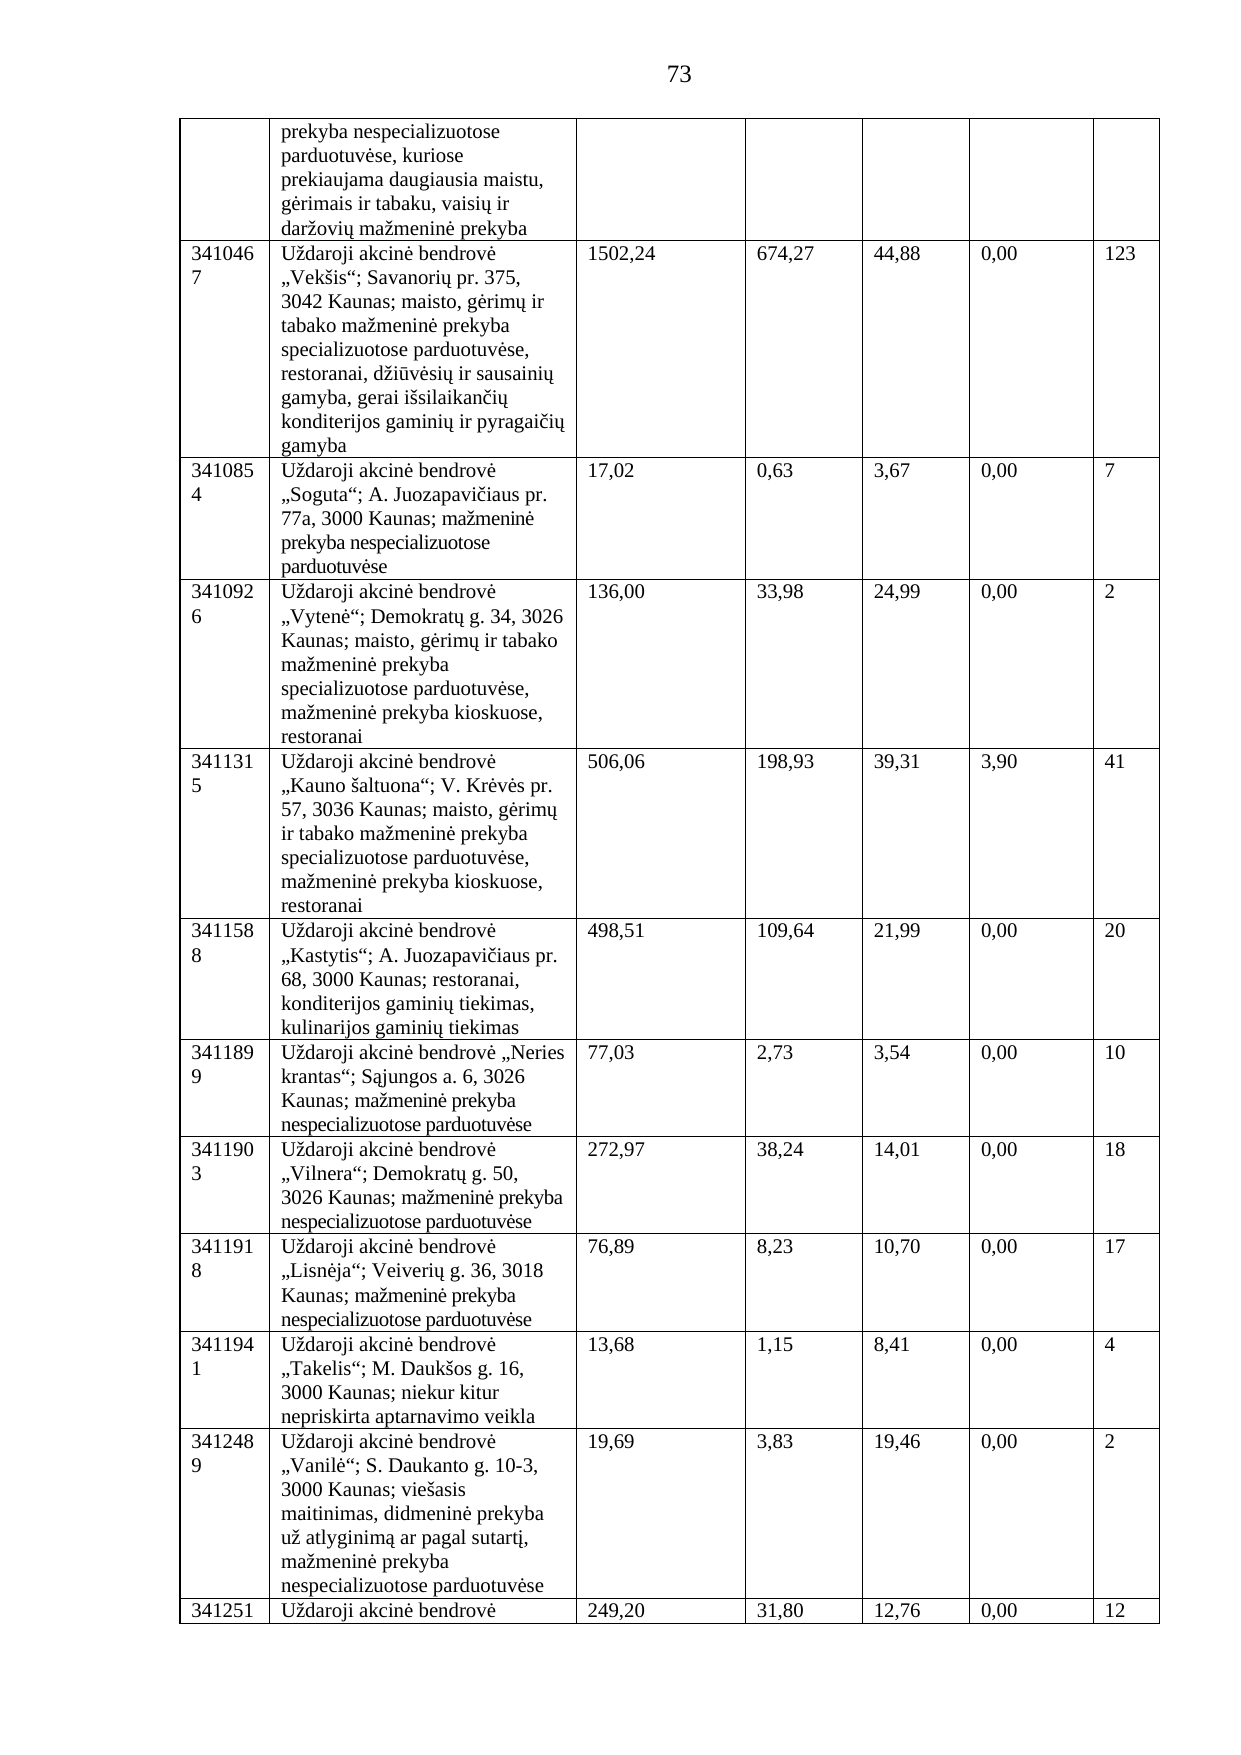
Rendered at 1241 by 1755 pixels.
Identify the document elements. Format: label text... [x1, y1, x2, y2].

table_cell 44,88 [863, 241, 969, 457]
table_cell [1160, 918, 1189, 1039]
table_cell 4 [1094, 1332, 1159, 1428]
table_cell 3411941 [181, 1332, 269, 1428]
table_cell 24,99 [863, 580, 969, 748]
table_cell Uždaroji akcinė bendrovė „Kastytis“; A. Juozapavičiaus pr. 68, 3000 Kaunas; restoranai, konditerijos gaminių tiekimas, kulinarijos gaminių tiekimas [270, 919, 576, 1039]
table_cell 506,06 [577, 749, 745, 917]
table_cell [1160, 1233, 1189, 1331]
table_cell [1160, 1039, 1189, 1136]
table_cell [1160, 118, 1189, 239]
table_cell 3411315 [181, 749, 269, 917]
table_cell 20 [1094, 919, 1159, 1039]
table_cell 3,67 [863, 458, 969, 578]
table_cell 0,00 [970, 1040, 1093, 1136]
table_cell 0,00 [970, 1429, 1093, 1597]
table_cell [746, 119, 862, 239]
table_cell 21,99 [863, 919, 969, 1039]
table_cell [1189, 748, 1198, 917]
table_cell 1,15 [746, 1332, 862, 1428]
table_cell 0,00 [970, 458, 1093, 578]
table_cell 123 [1094, 241, 1159, 457]
table_cell 39,31 [863, 749, 969, 917]
table_cell 0,00 [970, 580, 1093, 748]
table_cell 109,64 [746, 919, 862, 1039]
table_cell [1189, 1428, 1198, 1597]
table_cell Uždaroji akcinė bendrovė „Vekšis“; Savanorių pr. 375, 3042 Kaunas; maisto, gėrimų ir tabako mažmeninė prekyba specializuotose parduotuvėse, restoranai, džiūvėsių ir sausainių gamyba, gerai išsilaikančių konditerijos gaminių ir pyragaičių gamyba [270, 241, 576, 457]
table_cell 38,24 [746, 1137, 862, 1233]
table_cell 0,63 [746, 458, 862, 578]
table_cell [1189, 1136, 1198, 1233]
table_cell 198,93 [746, 749, 862, 917]
table_cell [1160, 240, 1189, 457]
table_cell 18 [1094, 1137, 1159, 1233]
table_cell 76,89 [577, 1234, 745, 1331]
table_cell [1189, 1233, 1198, 1331]
table_cell [1189, 1331, 1198, 1428]
table_cell 0,00 [970, 1137, 1093, 1233]
table_cell 0,00 [970, 1599, 1093, 1622]
table_cell [1160, 1428, 1189, 1597]
table_cell 3412489 [181, 1429, 269, 1597]
table_cell 272,97 [577, 1137, 745, 1233]
table_cell 341251 [181, 1599, 269, 1622]
table_cell [1160, 748, 1189, 917]
table_cell [1160, 1136, 1189, 1233]
table_cell 77,03 [577, 1040, 745, 1136]
table_cell Uždaroji akcinė bendrovė „Vilnera“; Demokratų g. 50, 3026 Kaunas; mažmeninė prekyba nespecializuotose parduotuvėse [270, 1137, 576, 1233]
table_cell 10,70 [863, 1234, 969, 1331]
table_cell 136,00 [577, 580, 745, 748]
table_cell [1160, 1598, 1189, 1622]
table_cell [863, 119, 969, 239]
table_cell 3411918 [181, 1234, 269, 1331]
table_cell 10 [1094, 1040, 1159, 1136]
table_cell [1094, 119, 1159, 239]
table_cell 8,41 [863, 1332, 969, 1428]
table_cell [1160, 1331, 1189, 1428]
table_cell Uždaroji akcinė bendrovė „Soguta“; A. Juozapavičiaus pr. 77a, 3000 Kaunas; mažmeninė prekyba nespecializuotose parduotuvėse [270, 458, 576, 578]
table_cell Uždaroji akcinė bendrovė „Kauno šaltuona“; V. Krėvės pr. 57, 3036 Kaunas; maisto, gėrimų ir tabako mažmeninė prekyba specializuotose parduotuvėse, mažmeninė prekyba kioskuose, restoranai [270, 749, 576, 917]
table_cell 2 [1094, 580, 1159, 748]
table_cell 41 [1094, 749, 1159, 917]
table_cell [577, 119, 745, 239]
table_cell 3411899 [181, 1040, 269, 1136]
table_cell [1189, 457, 1198, 578]
table_cell 33,98 [746, 580, 862, 748]
table_cell [1189, 579, 1198, 748]
table_cell [1189, 1598, 1198, 1622]
table_cell 19,46 [863, 1429, 969, 1597]
table_cell 12 [1094, 1599, 1159, 1622]
table_cell 2 [1094, 1429, 1159, 1597]
table_cell 8,23 [746, 1234, 862, 1331]
table_cell Uždaroji akcinė bendrovė „Takelis“; M. Daukšos g. 16, 3000 Kaunas; niekur kitur nepriskirta aptarnavimo veikla [270, 1332, 576, 1428]
table_cell 0,00 [970, 1234, 1093, 1331]
table_cell Uždaroji akcinė bendrovė [270, 1599, 576, 1622]
table_cell 31,80 [746, 1599, 862, 1622]
table_cell 674,27 [746, 241, 862, 457]
table_cell 3410854 [181, 458, 269, 578]
table_cell 13,68 [577, 1332, 745, 1428]
table_cell Uždaroji akcinė bendrovė „Vanilė“; S. Daukanto g. 10-3, 3000 Kaunas; viešasis maitinimas, didmeninė prekyba už atlyginimą ar pagal sutartį, mažmeninė prekyba nespecializuotose parduotuvėse [270, 1429, 576, 1597]
table_cell Uždaroji akcinė bendrovė „Neries krantas“; Sąjungos a. 6, 3026 Kaunas; mažmeninė prekyba nespecializuotose parduotuvėse [270, 1040, 576, 1136]
table_cell Uždaroji akcinė bendrovė „Vytenė“; Demokratų g. 34, 3026 Kaunas; maisto, gėrimų ir tabako mažmeninė prekyba specializuotose parduotuvėse, mažmeninė prekyba kioskuose, restoranai [270, 580, 576, 748]
table_cell 17 [1094, 1234, 1159, 1331]
table_cell 1502,24 [577, 241, 745, 457]
table_cell 0,00 [970, 1332, 1093, 1428]
table_cell 3,90 [970, 749, 1093, 917]
table_cell [1189, 118, 1198, 239]
table_cell [1160, 579, 1189, 748]
table_cell [1189, 918, 1198, 1039]
table_cell [1160, 457, 1189, 578]
table_cell [1189, 240, 1198, 457]
table_cell 0,00 [970, 919, 1093, 1039]
table_cell 249,20 [577, 1599, 745, 1622]
table_cell 3411903 [181, 1137, 269, 1233]
table_cell 17,02 [577, 458, 745, 578]
table_cell 0,00 [970, 241, 1093, 457]
table_cell Uždaroji akcinė bendrovė „Lisnėja“; Veiverių g. 36, 3018 Kaunas; mažmeninė prekyba nespecializuotose parduotuvėse [270, 1234, 576, 1331]
table_cell 7 [1094, 458, 1159, 578]
table_cell [1189, 1039, 1198, 1136]
table_cell [181, 119, 269, 239]
table_cell 12,76 [863, 1599, 969, 1622]
table_cell 3,83 [746, 1429, 862, 1597]
table_cell 2,73 [746, 1040, 862, 1136]
table_cell [970, 119, 1093, 239]
table_cell 19,69 [577, 1429, 745, 1597]
table_cell 3410467 [181, 241, 269, 457]
table_cell 3,54 [863, 1040, 969, 1136]
table_cell 3411588 [181, 919, 269, 1039]
table_cell 3410926 [181, 580, 269, 748]
table_cell prekyba nespecializuotose parduotuvėse, kuriose prekiaujama daugiausia maistu, gėrimais ir tabaku, vaisių ir daržovių mažmeninė prekyba [270, 119, 576, 239]
table_cell 498,51 [577, 919, 745, 1039]
table_cell 14,01 [863, 1137, 969, 1233]
